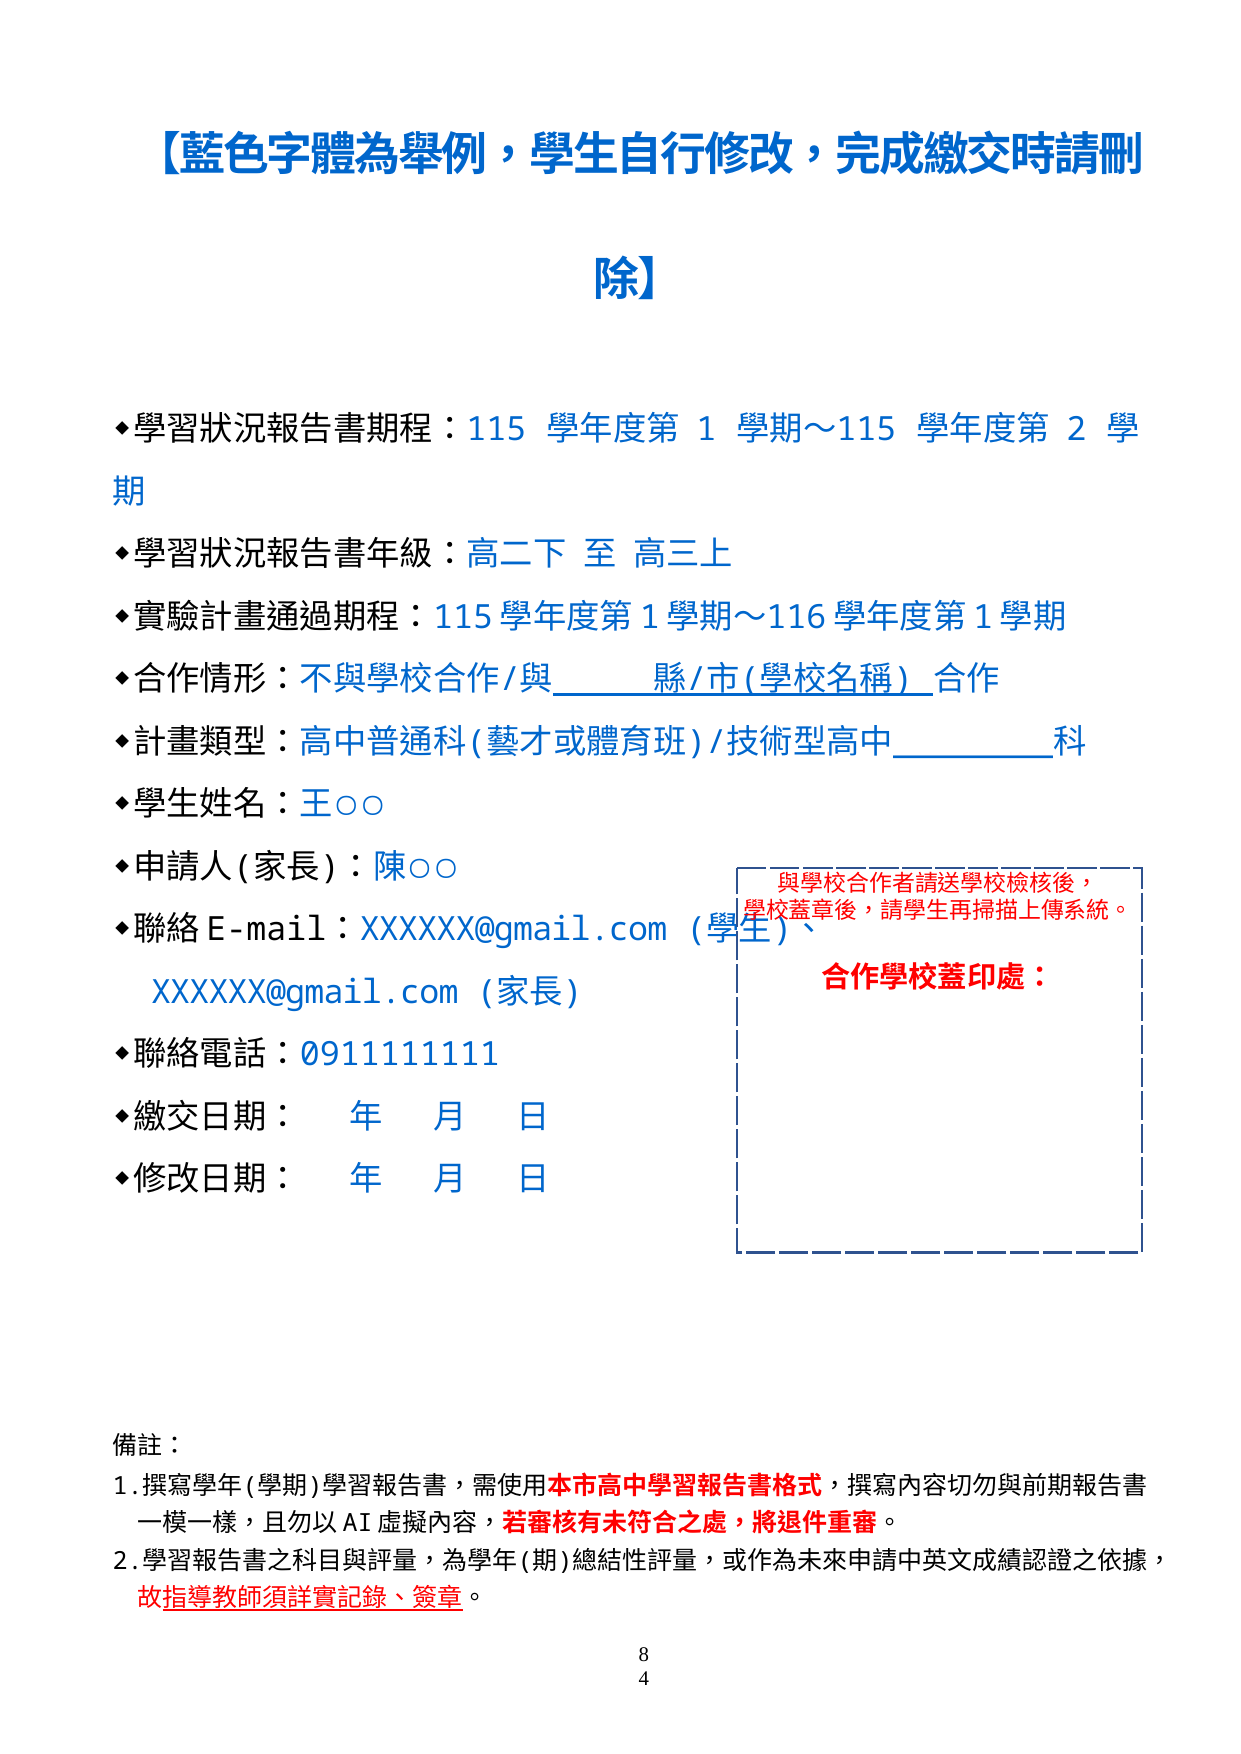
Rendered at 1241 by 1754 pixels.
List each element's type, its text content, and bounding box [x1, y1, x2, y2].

text 2.學習報告書之科目與評量，為學年(期)總結性評量，或作為未來申請中英文成績認證之依據，故指導教師須詳實記錄、簽章。 [112, 1539, 1167, 1614]
text 計畫類型：高中普通科(藝才或體育班)/技術型高中________科 [112, 697, 1167, 760]
text 1.撰寫學年(學期)學習報告書，需使用本市高中學習報告書格式，撰寫內容切勿與前期報告書一模一樣，且勿以AI虛擬內容，若審核有未符合之處，將退件重審。 [112, 1464, 1167, 1539]
text 聯絡電話：0911111111 [112, 1010, 1167, 1072]
text 學習狀況報告書年級：高二下 至 高三上 [112, 510, 1167, 572]
text 學習狀況報告書期程：115 學年度第 1 學期～115 學年度第 2 學期 [112, 385, 1167, 510]
text 修改日期： 年 月 日 [112, 1135, 1167, 1197]
text 申請人(家長)：陳 [112, 822, 1167, 885]
text 合作情形：不與學校合作/與 縣/市(學校名稱) 合作 [112, 635, 1167, 697]
text 實驗計畫通過期程：115學年度第1學期～116學年度第1學期 [112, 572, 1167, 635]
text 繳交日期： 年 月 日 [112, 1072, 1167, 1135]
text XXXXXX@gmail.com (家長) [112, 947, 1167, 1010]
text 學生姓名：王 [112, 760, 1167, 822]
text 備註： [112, 1402, 1167, 1464]
text 【藍色字體為舉例，學生自行修改，完成繳交時請刪除】 [112, 78, 1167, 328]
text 聯絡E-mail：XXXXXX@gmail.com (學生)、 [112, 885, 1167, 947]
